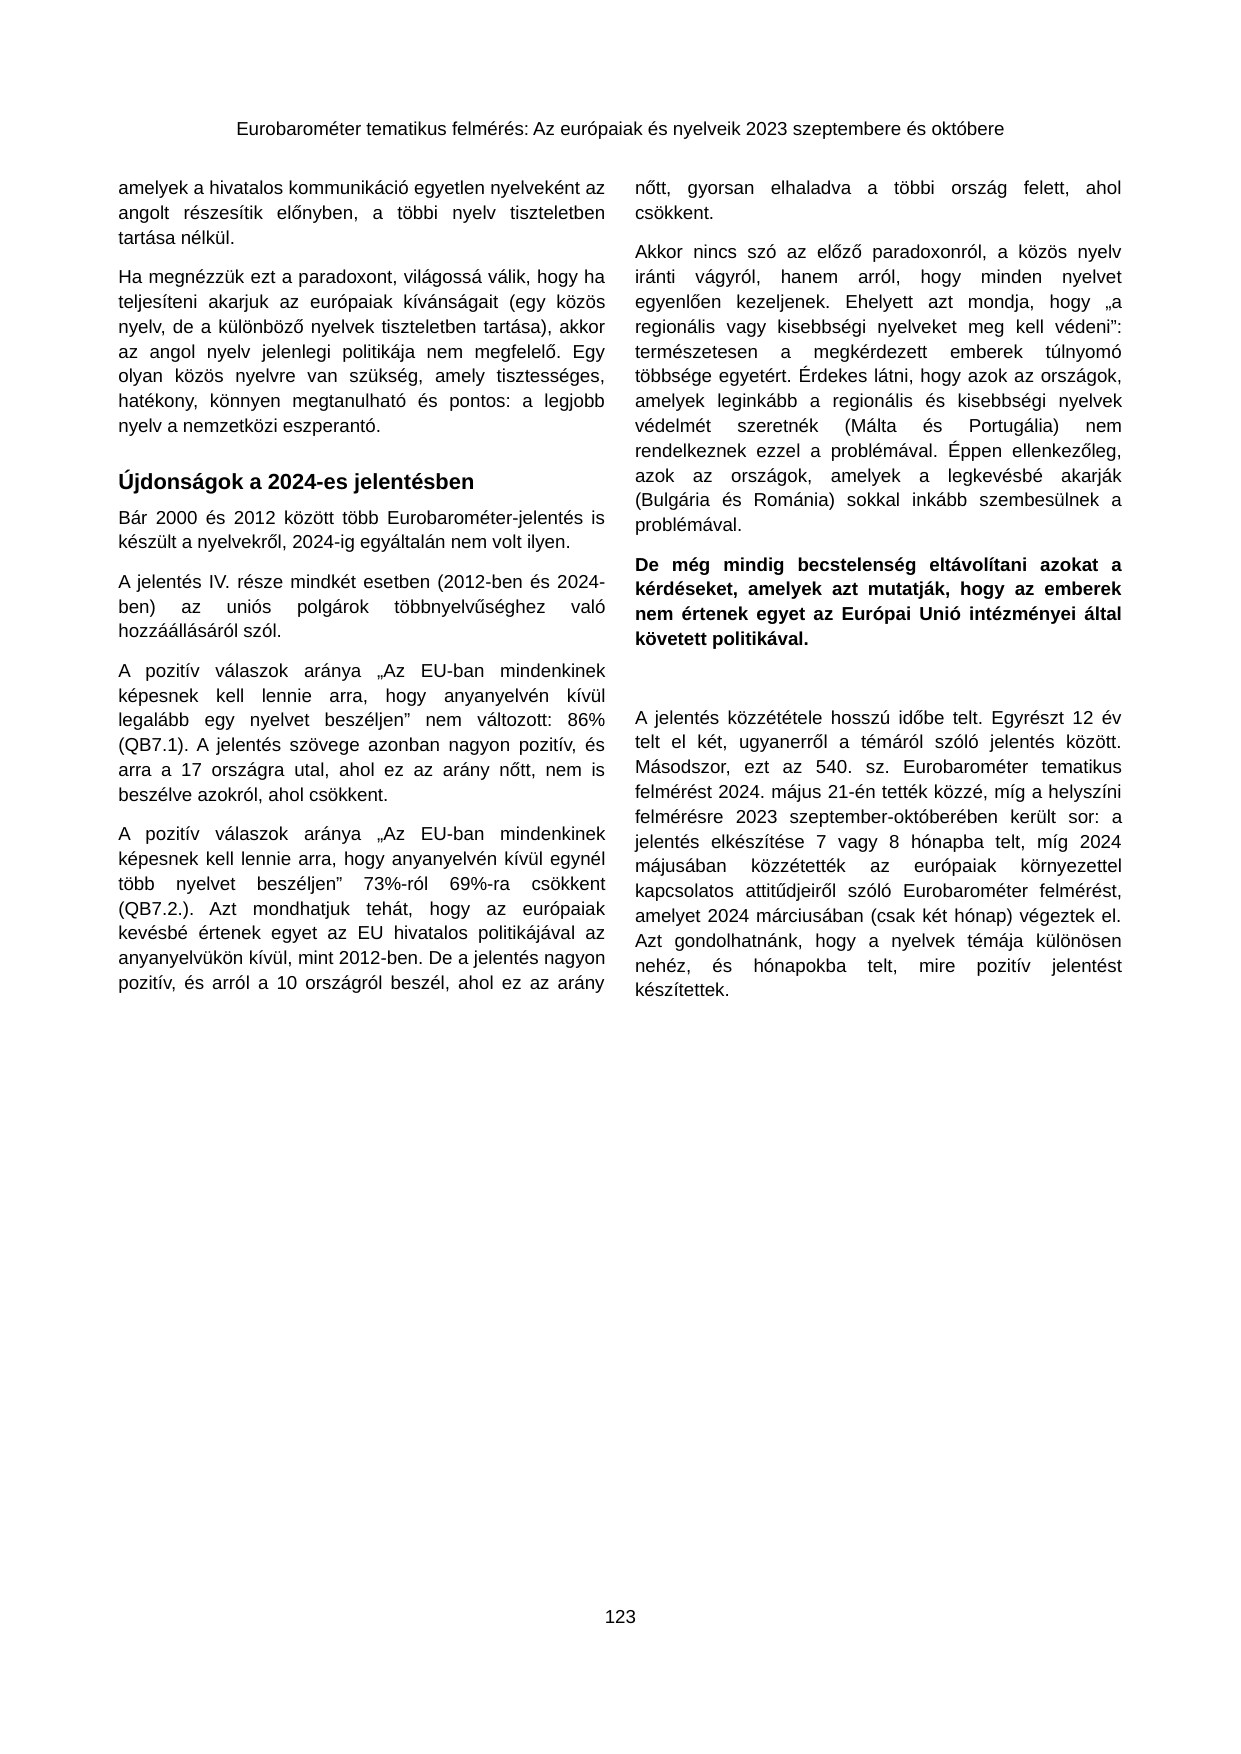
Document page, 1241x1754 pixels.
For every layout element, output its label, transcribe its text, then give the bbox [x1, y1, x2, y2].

text Akkor nincs szó az előző paradoxonról, a közös nyelv iránti vágyról, hanem arról, hogy minden nyelvet egyenlően kezeljenek. Ehelyett azt mondja, hogy „a regionális vagy kisebbségi nyelveket meg kell védeni”: természetesen a megkérdezett emberek túlnyomó többsége egyetért. Érdekes látni, hogy azok az országok, amelyek leginkább a regionális és kisebbségi nyelvek védelmét szeretnék (Málta és Portugália) nem rendelkeznek ezzel a problémával. Éppen ellenkezőleg, azok az országok, amelyek a legkevésbé akarják (Bulgária és Románia) sokkal inkább szembesülnek a problémával. [635, 241, 1122, 536]
text Bár 2000 és 2012 között több Eurobarométer-jelentés is készült a nyelvekről, 2024-ig egyáltalán nem volt ilyen. [118, 506, 605, 553]
text A jelentés IV. része mindkét esetben (2012-ben és 2024-ben) az uniós polgárok többnyelvűséghez való hozzáállásáról szól. [118, 571, 605, 642]
text A pozitív válaszok aránya „Az EU-ban mindenkinek képesnek kell lennie arra, hogy anyanyelvén kívül legalább egy nyelvet beszéljen” nem változott: 86% (QB7.1). A jelentés szövege azonban nagyon pozitív, és arra a 17 országra utal, ahol ez az arány nőtt, nem is beszélve azokról, ahol csökkent. [118, 659, 605, 805]
subtitle Újdonságok a 2024-es jelentésben [118, 469, 605, 494]
text Ha megnézzük ezt a paradoxont, világossá válik, hogy ha teljesíteni akarjuk az európaiak kívánságait (egy közös nyelv, de a különböző nyelvek tiszteletben tartása), akkor az angol nyelv jelenlegi politikája nem megfelelő. Egy olyan közös nyelvre van szükség, amely tisztességes, hatékony, könnyen megtanulható és pontos: a legjobb nyelv a nemzetközi eszperantó. [118, 266, 605, 436]
text A pozitív válaszok aránya „Az EU-ban mindenkinek képesnek kell lennie arra, hogy anyanyelvén kívül egynél több nyelvet beszéljen” 73%-ról 69%-ra csökkent (QB7.2.). Azt mondhatjuk tehát, hogy az európaiak kevésbé értenek egyet az EU hivatalos politikájával az anyanyelvükön kívül, mint 2012-ben. De a jelentés nagyon pozitív, és arról a 10 országról beszél, ahol ez az arány [118, 823, 605, 993]
text amelyek a hivatalos kommunikáció egyetlen nyelveként az angolt részesítik előnyben, a többi nyelv tiszteletben tartása nélkül. [118, 177, 605, 248]
text De még mindig becstelenség eltávolítani azokat a kérdéseket, amelyek azt mutatják, hogy az emberek nem értenek egyet az Európai Unió intézményei által követett politikával. [635, 553, 1122, 649]
text A jelentés közzététele hosszú időbe telt. Egyrészt 12 év telt el két, ugyanerről a témáról szóló jelentés között. Másodszor, ezt az 540. sz. Eurobarométer tematikus felmérést 2024. május 21-én tették közzé, míg a helyszíni felmérésre 2023 szeptember-októberében került sor: a jelentés elkészítése 7 vagy 8 hónapba telt, míg 2024 májusában közzétették az európaiak környezettel kapcsolatos attitűdjeiről szóló Eurobarométer felmérést, amelyet 2024 márciusában (csak két hónap) végeztek el. Azt gondolhatnánk, hogy a nyelvek témája különösen nehéz, és hónapokba telt, mire pozitív jelentést készítettek. [635, 706, 1122, 1001]
text nőtt, gyorsan elhaladva a többi ország felett, ahol csökkent. [635, 177, 1122, 223]
